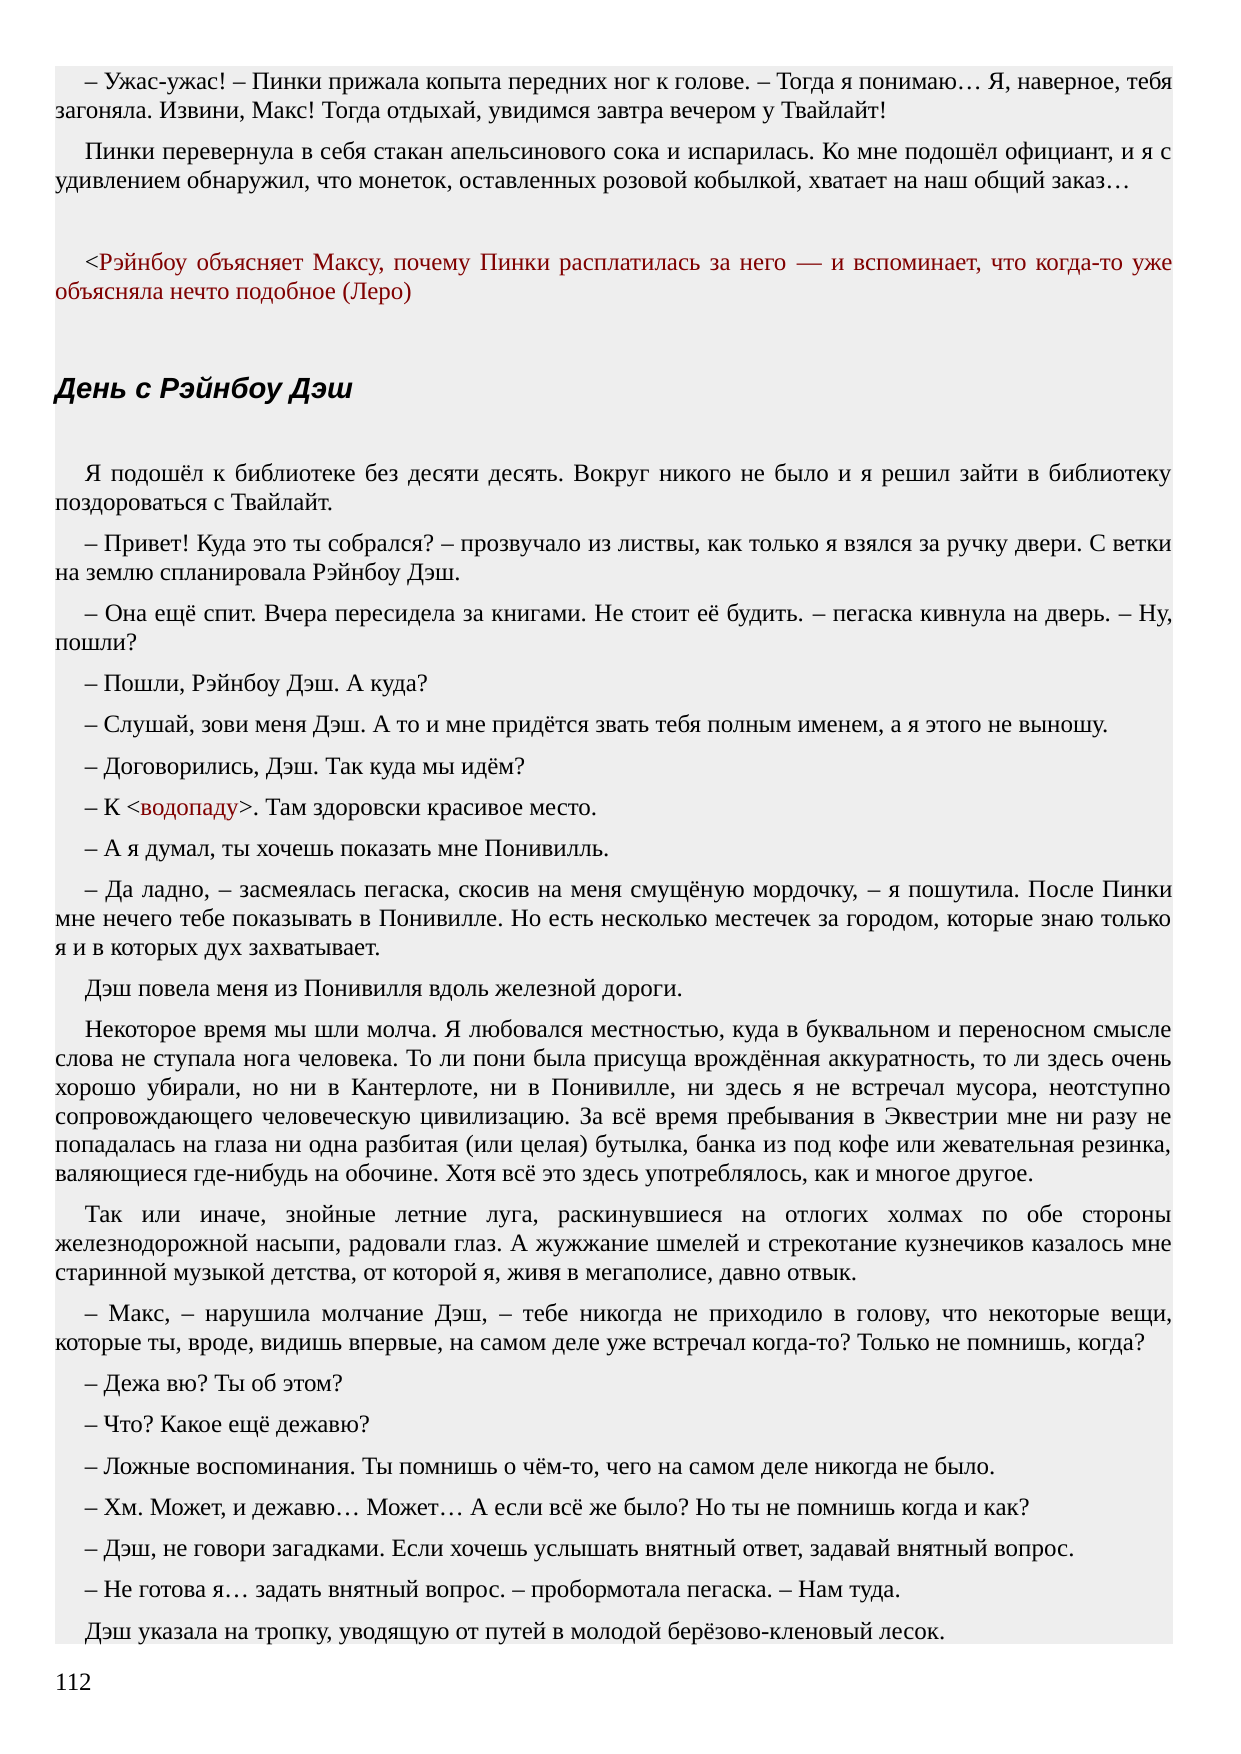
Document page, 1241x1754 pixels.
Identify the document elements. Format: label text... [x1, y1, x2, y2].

subtitle День с Рэйнбоу Дэш [55, 371, 1173, 404]
text Я подошёл к библиотеке без десяти десять. Вокруг никого не было и я решил зайти в библиотеку поздороваться с Твайлайт. [55, 458, 1173, 516]
text – Дежа вю? Ты об этом? [55, 1368, 1173, 1397]
text Дэш повела меня из Понивилля вдоль железной дороги. [55, 973, 1173, 1002]
text Некоторое время мы шли молча. Я любовался местностью, куда в буквальном и переносном смысле слова не ступала нога человека. То ли пони была присуща врождённая аккуратность, то ли здесь очень хорошо убирали, но ни в Кантерлоте, ни в Понивилле, ни здесь я не встречал мусора, неотступно сопровождающего человеческую цивилизацию. За всё время пребывания в Эквестрии мне ни разу не попадалась на глаза ни одна разбитая (или целая) бутылка, банка из под кофе или жевательная резинка, валяющиеся где-нибудь на обочине. Хотя всё это здесь употреблялось, как и многое другое. [55, 1014, 1173, 1187]
text – Пошли, Рэйнбоу Дэш. А куда? [55, 668, 1173, 697]
text – Привет! Куда это ты собрался? – прозвучало из листвы, как только я взялся за ручку двери. С ветки на землю спланировала Рэйнбоу Дэш. [55, 528, 1173, 586]
text – Ужас-ужас! – Пинки прижала копыта передних ног к голове. – Тогда я понимаю… Я, наверное, тебя загоняла. Извини, Макс! Тогда отдыхай, увидимся завтра вечером у Твайлайт! [55, 66, 1173, 123]
text – Не готова я… задать внятный вопрос. – пробормотала пегаска. – Нам туда. [55, 1574, 1173, 1603]
text Дэш указала на тропку, уводящую от путей в молодой берёзово-кленовый лесок. [55, 1616, 1173, 1644]
text Так или иначе, знойные летние луга, раскинувшиеся на отлогих холмах по обе стороны железнодорожной насыпи, радовали глаз. А жужжание шмелей и стрекотание кузнечиков казалось мне старинной музыкой детства, от которой я, живя в мегаполисе, давно отвык. [55, 1199, 1173, 1286]
text – Макс, – нарушила молчание Дэш, – тебе никогда не приходило в голову, что некоторые вещи, которые ты, вроде, видишь впервые, на самом деле уже встречал когда-то? Только не помнишь, когда? [55, 1298, 1173, 1356]
text – Она ещё спит. Вчера пересидела за книгами. Не стоит её будить. – пегаска кивнула на дверь. – Ну, пошли? [55, 598, 1173, 656]
text – Слушай, зови меня Дэш. А то и мне придётся звать тебя полным именем, а я этого не выношу. [55, 709, 1173, 738]
text – А я думал, ты хочешь показать мне Понивилль. [55, 833, 1173, 862]
text – К <водопаду>. Там здоровски красивое место. [55, 792, 1173, 821]
text – Дэш, не говори загадками. Если хочешь услышать внятный ответ, задавай внятный вопрос. [55, 1533, 1173, 1562]
text – Ложные воспоминания. Ты помнишь о чём-то, чего на самом деле никогда не было. [55, 1451, 1173, 1479]
text – Хм. Может, и дежавю… Может… А если всё же было? Но ты не помнишь когда и как? [55, 1492, 1173, 1521]
text <Рэйнбоу объясняет Максу, почему Пинки расплатилась за него — и вспоминает, что когда-то уже объясняла нечто подобное (Леро) [55, 247, 1173, 305]
text – Что? Какое ещё дежавю? [55, 1409, 1173, 1438]
text Пинки перевернула в себя стакан апельсинового сока и испарилась. Ко мне подошёл официант, и я с удивлением обнаружил, что монеток, оставленных розовой кобылкой, хватает на наш общий заказ… [55, 136, 1173, 193]
text – Да ладно, – засмеялась пегаска, скосив на меня смущёную мордочку, – я пошутила. После Пинки мне нечего тебе показывать в Понивилле. Но есть несколько местечек за городом, которые знаю только я и в которых дух захватывает. [55, 874, 1173, 961]
text – Договорились, Дэш. Так куда мы идём? [55, 751, 1173, 779]
